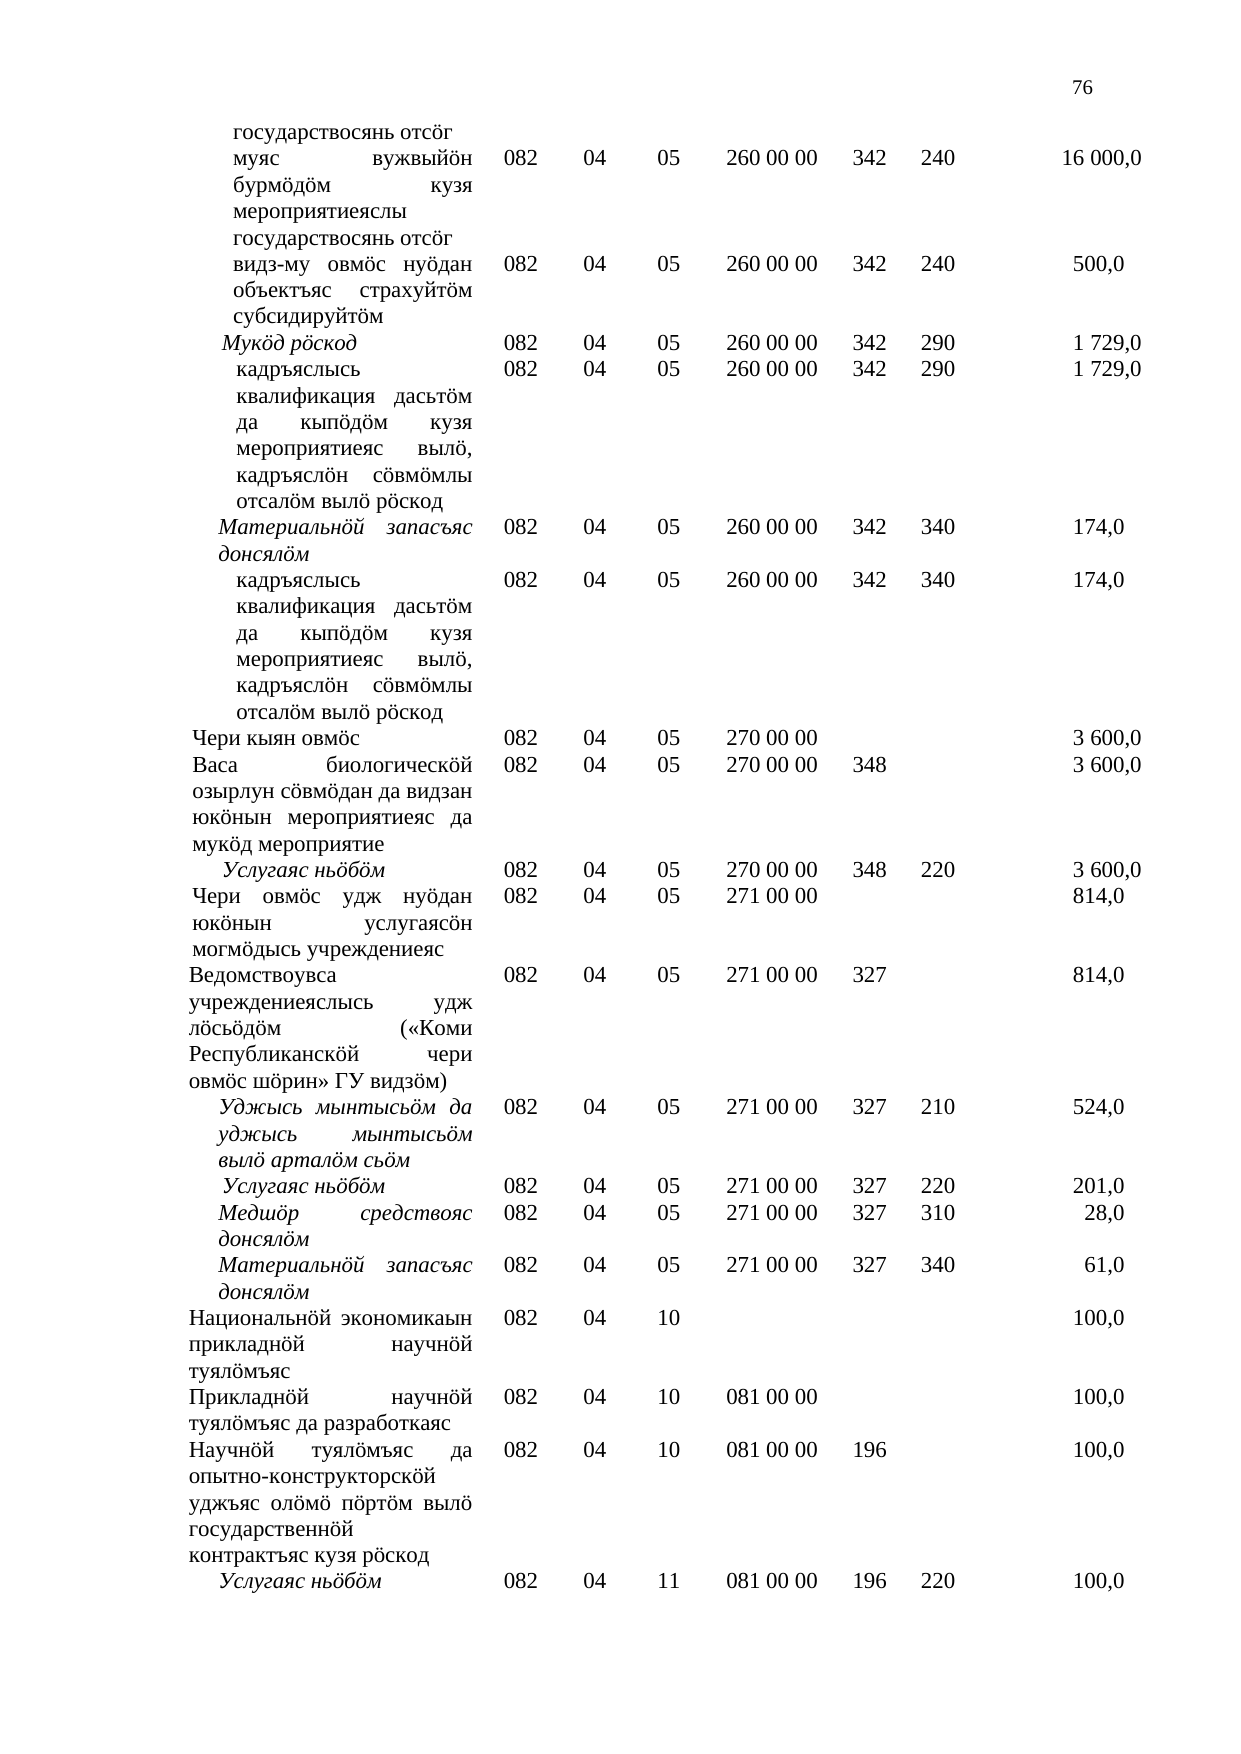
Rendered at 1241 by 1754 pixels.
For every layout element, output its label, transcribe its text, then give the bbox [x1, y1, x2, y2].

table_cell 524,0 [975, 1093, 1153, 1172]
table_cell государствосянь отсöг [177, 118, 484, 144]
table_cell 28,0 [975, 1199, 1153, 1251]
table_cell 05 [631, 961, 705, 1093]
table_cell 3 600,0 [975, 724, 1153, 751]
table_cell 081 00 00 [705, 1568, 838, 1594]
table_cell 220 [901, 856, 974, 882]
table_cell 082 [484, 514, 558, 566]
table_cell [975, 118, 1153, 144]
table_cell [705, 1304, 838, 1383]
table_cell Медшöр средствояс донсялöм [177, 1199, 484, 1251]
table_cell [838, 118, 901, 144]
table_cell 290 [901, 355, 974, 513]
table_cell 342 [838, 355, 901, 513]
table_cell 3 600,0 [975, 856, 1153, 882]
table_cell 11 [631, 1568, 705, 1594]
table_cell 10 [631, 1383, 705, 1436]
table_cell 16 000,0 [975, 145, 1153, 250]
table_cell [705, 118, 838, 144]
table_cell 05 [631, 566, 705, 724]
table_cell [558, 118, 631, 144]
table_cell 260 00 00 [705, 250, 838, 329]
table_cell Прикладнöй научнöй туялöмъяс да разработкаяс [177, 1383, 484, 1436]
table_cell Васа биологическöй озырлун сöвмöдан да видзан юкöнын мероприятиеяс да мукöд мероприятие [177, 751, 484, 856]
table_cell 327 [838, 1093, 901, 1172]
table_cell муяс вужвыйöн бурмöдöм кузя мероприятиеяслы государствосянь отсöг [177, 145, 484, 250]
table_cell 082 [484, 1093, 558, 1172]
table_cell [838, 1304, 901, 1383]
table_cell Услугаяс ньöбöм [177, 1568, 484, 1594]
table_cell 082 [484, 355, 558, 513]
table_cell 082 [484, 1568, 558, 1594]
table_cell 05 [631, 355, 705, 513]
table_cell 196 [838, 1436, 901, 1568]
table_cell 342 [838, 250, 901, 329]
table_cell 100,0 [975, 1304, 1153, 1383]
table_cell 082 [484, 1304, 558, 1383]
table_cell Материальнöй запасъяс донсялöм [177, 514, 484, 566]
table_cell 081 00 00 [705, 1436, 838, 1568]
table_cell 05 [631, 1093, 705, 1172]
table_cell [631, 118, 705, 144]
table_cell 240 [901, 250, 974, 329]
table_cell 05 [631, 250, 705, 329]
table_cell 04 [558, 145, 631, 250]
table_cell 327 [838, 1251, 901, 1304]
table_cell 61,0 [975, 1251, 1153, 1304]
table_cell 270 00 00 [705, 856, 838, 882]
table_cell 04 [558, 724, 631, 751]
table_cell 04 [558, 1172, 631, 1199]
table_cell 082 [484, 329, 558, 355]
table_cell 240 [901, 145, 974, 250]
table_cell 260 00 00 [705, 329, 838, 355]
table_cell 05 [631, 724, 705, 751]
table_cell кадръяслысь квалификация дасьтöм да кыпöдöм кузя мероприятиеяс вылö, кадръяслöн сöвмöмлы отсалöм вылö рöскод [177, 566, 484, 724]
table_cell 260 00 00 [705, 566, 838, 724]
table_cell 174,0 [975, 566, 1153, 724]
table_cell 270 00 00 [705, 724, 838, 751]
table_cell 04 [558, 961, 631, 1093]
table_cell 260 00 00 [705, 355, 838, 513]
table_cell 05 [631, 145, 705, 250]
table_cell 271 00 00 [705, 1172, 838, 1199]
table_cell Национальнöй экономикаын прикладнöй научнöй туялöмъяс [177, 1304, 484, 1383]
table_cell 04 [558, 856, 631, 882]
table_cell 082 [484, 1436, 558, 1568]
table_cell 1 729,0 [975, 329, 1153, 355]
table_cell 3 600,0 [975, 751, 1153, 856]
table_cell 082 [484, 751, 558, 856]
table_cell 348 [838, 856, 901, 882]
table_cell [901, 1436, 974, 1568]
table_cell Уджысь мынтысьöм да уджысь мынтысьöм вылö арталöм сьöм [177, 1093, 484, 1172]
table_cell 082 [484, 1199, 558, 1251]
table_cell [838, 883, 901, 961]
table_cell 174,0 [975, 514, 1153, 566]
table_cell 082 [484, 1251, 558, 1304]
table_cell 082 [484, 724, 558, 751]
table_cell 290 [901, 329, 974, 355]
table_cell 10 [631, 1304, 705, 1383]
table_cell [901, 1383, 974, 1436]
table_cell 210 [901, 1093, 974, 1172]
table_cell 082 [484, 250, 558, 329]
table_cell 100,0 [975, 1383, 1153, 1436]
table_cell 05 [631, 856, 705, 882]
table_cell 04 [558, 1093, 631, 1172]
table_cell 814,0 [975, 883, 1153, 961]
table_cell 260 00 00 [705, 514, 838, 566]
table_cell 082 [484, 145, 558, 250]
table_cell Услугаяс ньöбöм [177, 1172, 484, 1199]
table_cell 04 [558, 1568, 631, 1594]
table_cell Чери кыян овмöс [177, 724, 484, 751]
table_cell Чери овмöс удж нуöдан юкöнын услугаясöн могмöдысь учреждениеяс [177, 883, 484, 961]
table_cell 340 [901, 514, 974, 566]
table_cell 100,0 [975, 1436, 1153, 1568]
table_cell 220 [901, 1172, 974, 1199]
table_cell 271 00 00 [705, 1199, 838, 1251]
table_cell 04 [558, 514, 631, 566]
table_cell [901, 751, 974, 856]
table_cell 271 00 00 [705, 883, 838, 961]
table_cell 500,0 [975, 250, 1153, 329]
table_cell 342 [838, 566, 901, 724]
table_cell кадръяслысь квалификация дасьтöм да кыпöдöм кузя мероприятиеяс вылö, кадръяслöн сöвмöмлы отсалöм вылö рöскод [177, 355, 484, 513]
table_cell 04 [558, 329, 631, 355]
table_cell 05 [631, 514, 705, 566]
table_cell 082 [484, 1383, 558, 1436]
table_cell 348 [838, 751, 901, 856]
table_cell 04 [558, 1383, 631, 1436]
table_cell 05 [631, 751, 705, 856]
table_cell 327 [838, 1199, 901, 1251]
table_cell Научнöй туялöмъяс да опытно-конструкторскöй уджъяс олöмö пöртöм вылö государственнöй контрактъяс кузя рöскод [177, 1436, 484, 1568]
table_cell Материальнöй запасъяс донсялöм [177, 1251, 484, 1304]
table_cell 1 729,0 [975, 355, 1153, 513]
table_cell 05 [631, 1172, 705, 1199]
table_cell 271 00 00 [705, 1093, 838, 1172]
table_cell [901, 961, 974, 1093]
table_cell 196 [838, 1568, 901, 1594]
table_cell 327 [838, 1172, 901, 1199]
table_cell 082 [484, 856, 558, 882]
table_cell Услугаяс ньöбöм [177, 856, 484, 882]
table_cell [901, 883, 974, 961]
table_cell [901, 118, 974, 144]
table_cell Ведомствоувса учреждениеяслысь удж лöсьöдöм («Коми Республиканскöй чери овмöс шöрин» ГУ видзöм) [177, 961, 484, 1093]
table_cell 04 [558, 1251, 631, 1304]
table_cell 270 00 00 [705, 751, 838, 856]
table_cell [838, 1383, 901, 1436]
table_cell 04 [558, 883, 631, 961]
table_cell 814,0 [975, 961, 1153, 1093]
table_cell Мукöд рöскод [177, 329, 484, 355]
table_cell 271 00 00 [705, 961, 838, 1093]
table_cell [901, 724, 974, 751]
table_cell 310 [901, 1199, 974, 1251]
table_cell 04 [558, 1199, 631, 1251]
table_cell 342 [838, 329, 901, 355]
table_cell 342 [838, 145, 901, 250]
table_cell 342 [838, 514, 901, 566]
table_cell 082 [484, 566, 558, 724]
table_cell 04 [558, 250, 631, 329]
table_cell 340 [901, 1251, 974, 1304]
table_cell 327 [838, 961, 901, 1093]
table_cell 082 [484, 1172, 558, 1199]
table_cell [838, 724, 901, 751]
table_cell 10 [631, 1436, 705, 1568]
table_cell 082 [484, 883, 558, 961]
table_cell 05 [631, 329, 705, 355]
table_cell 100,0 [975, 1568, 1153, 1594]
table_cell 04 [558, 355, 631, 513]
table_cell 260 00 00 [705, 145, 838, 250]
table_cell [901, 1304, 974, 1383]
table_cell 081 00 00 [705, 1383, 838, 1436]
table_cell 04 [558, 751, 631, 856]
table_cell видз-му овмöс нуöдан объектъяс страхуйтöм субсидируйтöм [177, 250, 484, 329]
table_cell 04 [558, 1436, 631, 1568]
table_cell [484, 118, 558, 144]
table_cell 082 [484, 961, 558, 1093]
table_cell 05 [631, 1251, 705, 1304]
table_cell 340 [901, 566, 974, 724]
table_cell 201,0 [975, 1172, 1153, 1199]
table_cell 220 [901, 1568, 974, 1594]
table_cell 05 [631, 1199, 705, 1251]
table_cell 05 [631, 883, 705, 961]
table_cell 04 [558, 1304, 631, 1383]
table_cell 04 [558, 566, 631, 724]
table_cell 271 00 00 [705, 1251, 838, 1304]
